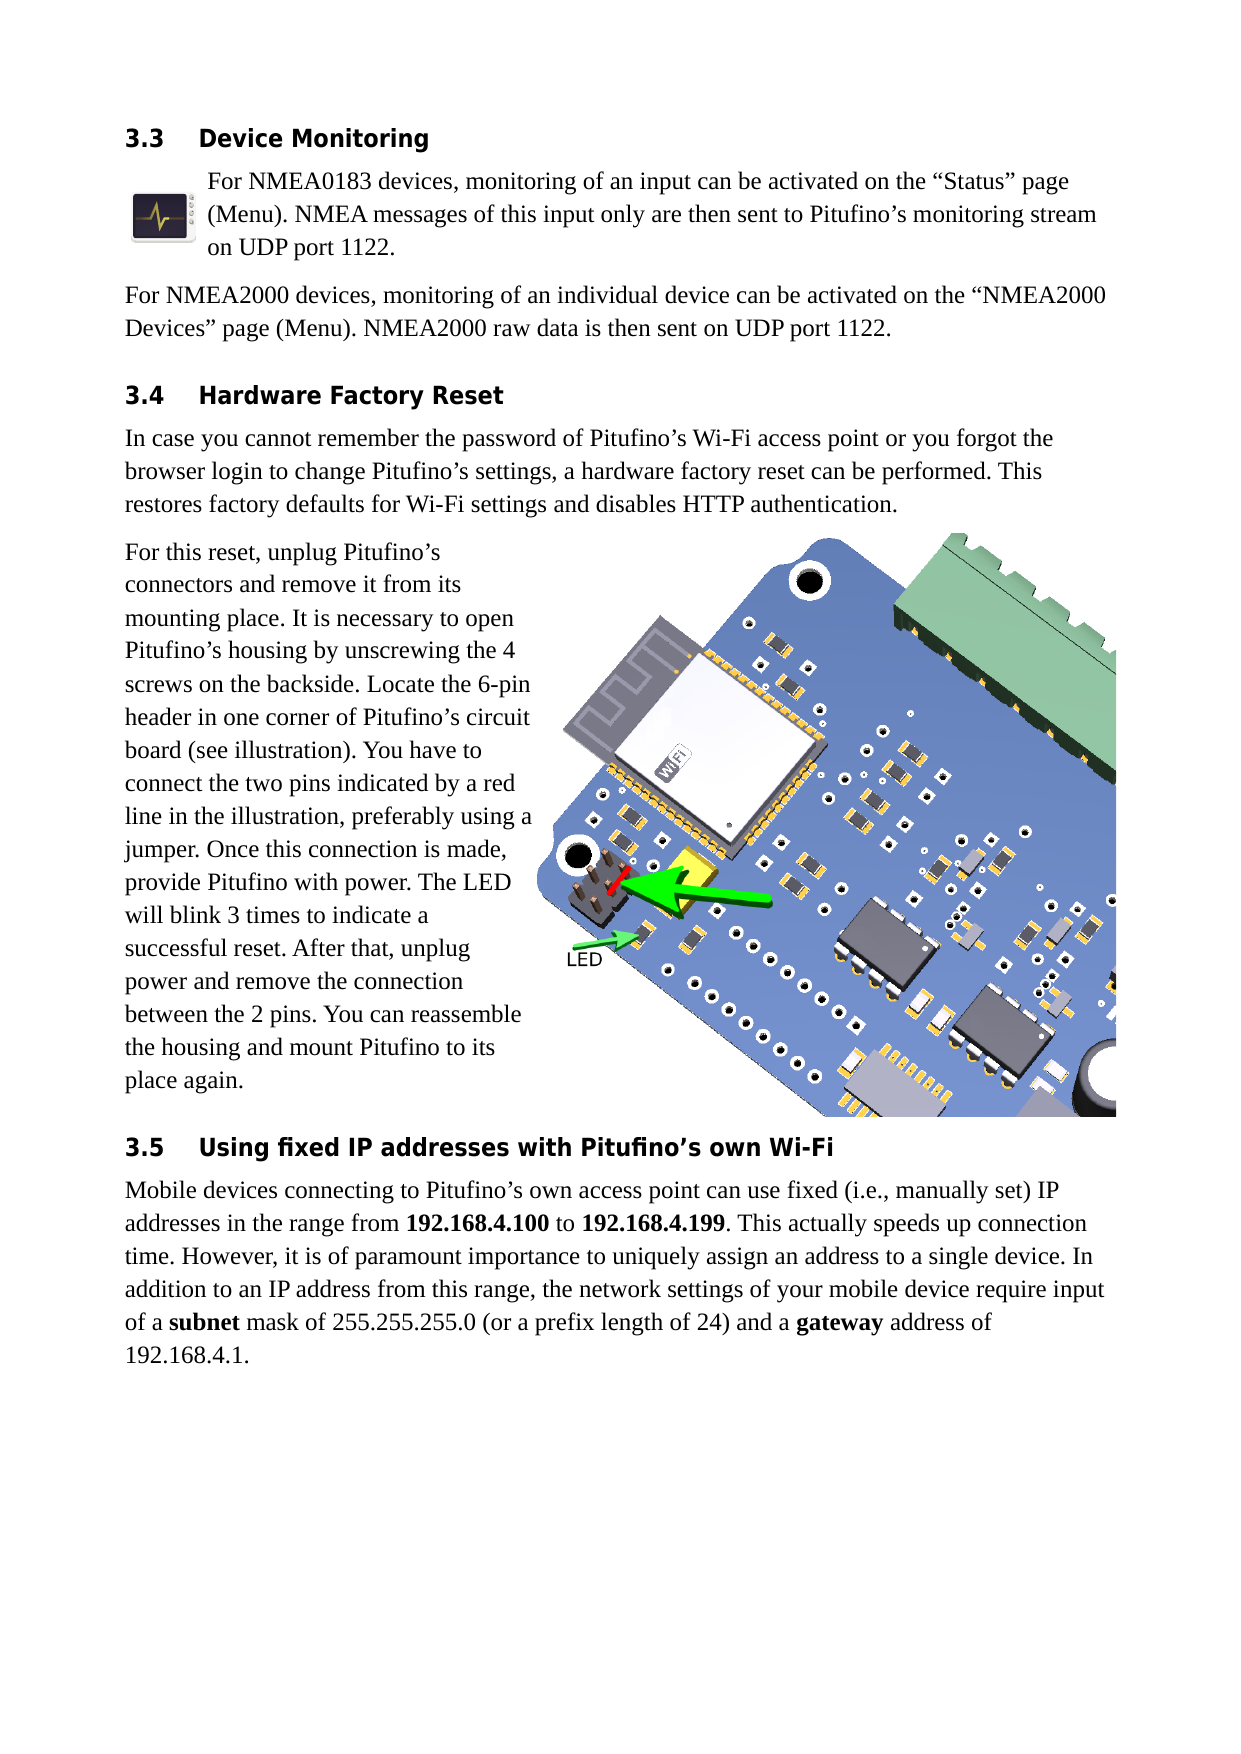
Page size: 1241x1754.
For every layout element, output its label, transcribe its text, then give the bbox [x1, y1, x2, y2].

text For NMEA0183 devices, monitoring of an input can be activated on the “Status” page (Menu). NMEA messages of this input only are then sent to Pitufino’s monitoring stream on UDP port 1122. [124, 166, 1116, 261]
text In case you cannot remember the password of Pitufino’s Wi-Fi access point or you forgot the browser login to change Pitufino’s settings, a hardware factory reset can be performed. This restores factory defaults for Wi-Fi settings and disables HTTP authentication. [124, 423, 1116, 518]
subtitle Hardware Factory Reset [124, 381, 1116, 410]
subtitle Using fixed IP addresses with Pitufino’s own Wi-Fi [124, 1133, 1116, 1162]
text For this reset, unplug Pitufino’s connectors and remove it from its mounting place. It is necessary to open Pitufino’s housing by unscrewing the 4 screws on the backside. Locate the 6-pin header in one corner of Pitufino’s circuit board (see illustration). You have to connect the two pins indicated by a red line in the illustration, preferably using a jumper. Once this connection is made, provide Pitufino with power. The LED will blink 3 times to indicate a successful reset. After that, unplug power and remove the connection between the 2 pins. You can reassemble the housing and mount Pitufino to its place again. [124, 537, 532, 1094]
picture [532, 533, 1117, 1117]
text Mobile devices connecting to Pitufino’s own access point can use fixed (i.e., manually set) IP addresses in the range from 192.168.4.100 to 192.168.4.199. This actually speeds up connection time. However, it is of paramount importance to uniquely assign an address to a single device. In addition to an IP address from this range, the network settings of your mobile device require input of a subnet mask of 255.255.255.0 (or a prefix length of 24) and a gateway address of 192.168.4.1. [124, 1175, 1116, 1369]
subtitle Device Monitoring [124, 124, 1116, 154]
text For NMEA2000 devices, monitoring of an individual device can be activated on the “NMEA2000 Devices” page (Menu). NMEA2000 raw data is then sent on UDP port 1122. [124, 280, 1116, 342]
